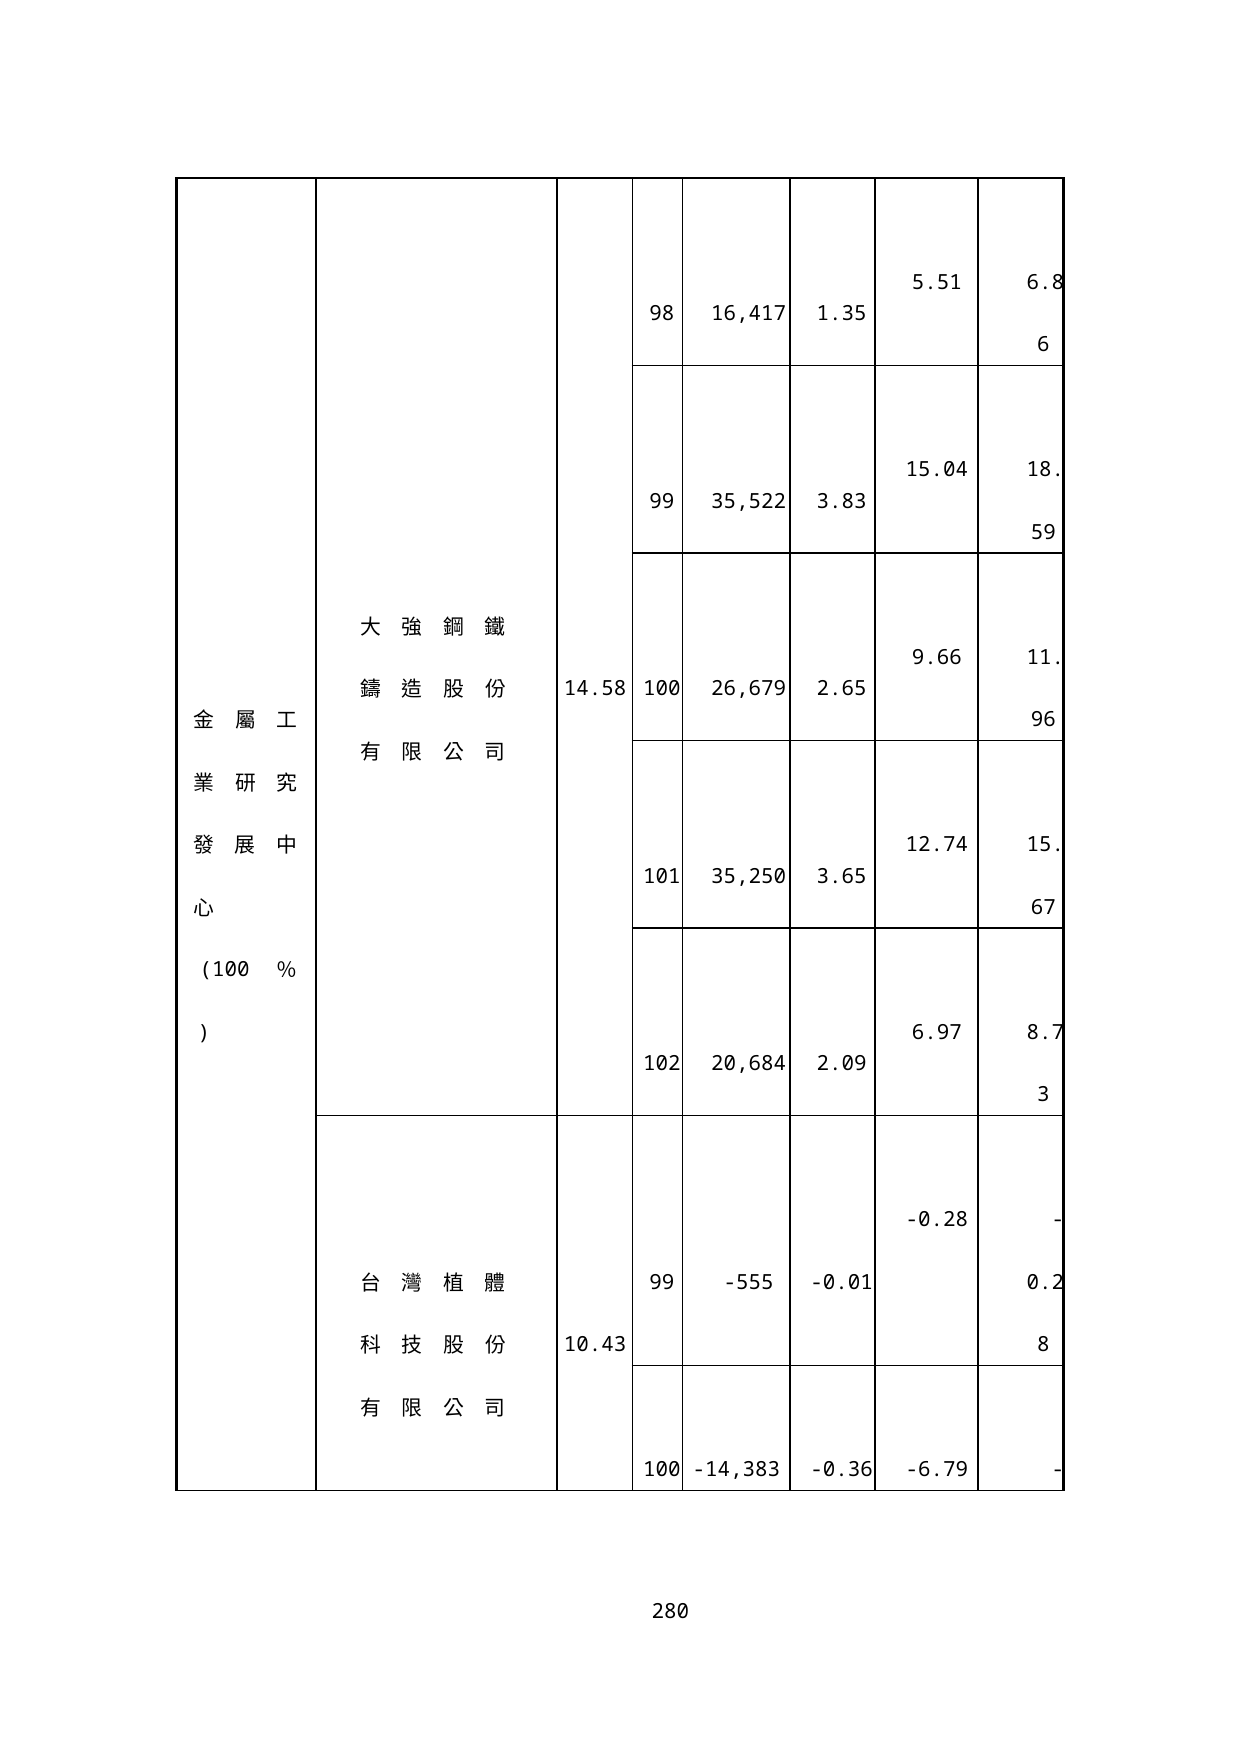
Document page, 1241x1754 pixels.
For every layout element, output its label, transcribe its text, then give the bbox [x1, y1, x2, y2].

table_cell 99 [633, 1116, 682, 1365]
table_cell 大強鋼鐵鑄造股份有限公司 [317, 179, 556, 1115]
table_cell 98 [633, 179, 682, 365]
table_cell 3.83 [791, 366, 874, 552]
table_cell 2.65 [791, 554, 874, 740]
table_cell -0.01 [791, 1116, 874, 1365]
table_cell 台灣植體科技股份有限公司 [317, 1116, 556, 1490]
table_cell 16,417 [683, 179, 789, 365]
table_cell 11.96 [979, 554, 1062, 740]
table_cell 35,522 [683, 366, 789, 552]
table_cell 1.35 [791, 179, 874, 365]
table_cell -0.36 [791, 1366, 874, 1490]
table_cell 101 [633, 741, 682, 927]
table_cell 18.59 [979, 366, 1062, 552]
table_cell -0.28 [979, 1116, 1062, 1365]
table_cell 102 [633, 929, 682, 1115]
table_cell 12.74 [876, 741, 977, 927]
table_cell 15.67 [979, 741, 1062, 927]
table_cell 99 [633, 366, 682, 552]
table_cell 15.04 [876, 366, 977, 552]
table_cell 20,684 [683, 929, 789, 1115]
table_cell -0.28 [876, 1116, 977, 1365]
table_cell 金屬工業研究發展中心 (100％) [178, 179, 315, 1490]
table_cell 14.58 [558, 179, 632, 1115]
table_cell 10.43 [558, 1116, 632, 1490]
table_cell 6.97 [876, 929, 977, 1115]
table_cell -555 [683, 1116, 789, 1365]
table_cell 3.65 [791, 741, 874, 927]
table_cell 6.86 [979, 179, 1062, 365]
table_cell 26,679 [683, 554, 789, 740]
table_cell 8.73 [979, 929, 1062, 1115]
table_cell -14,383 [683, 1366, 789, 1490]
table_cell 2.09 [791, 929, 874, 1115]
table_cell 100 [633, 1366, 682, 1490]
table_cell 5.51 [876, 179, 977, 365]
table_cell 9.66 [876, 554, 977, 740]
table_cell [979, 1366, 1062, 1490]
table_cell 100 [633, 554, 682, 740]
table_cell -6.79 [876, 1366, 977, 1490]
table_cell 35,250 [683, 741, 789, 927]
